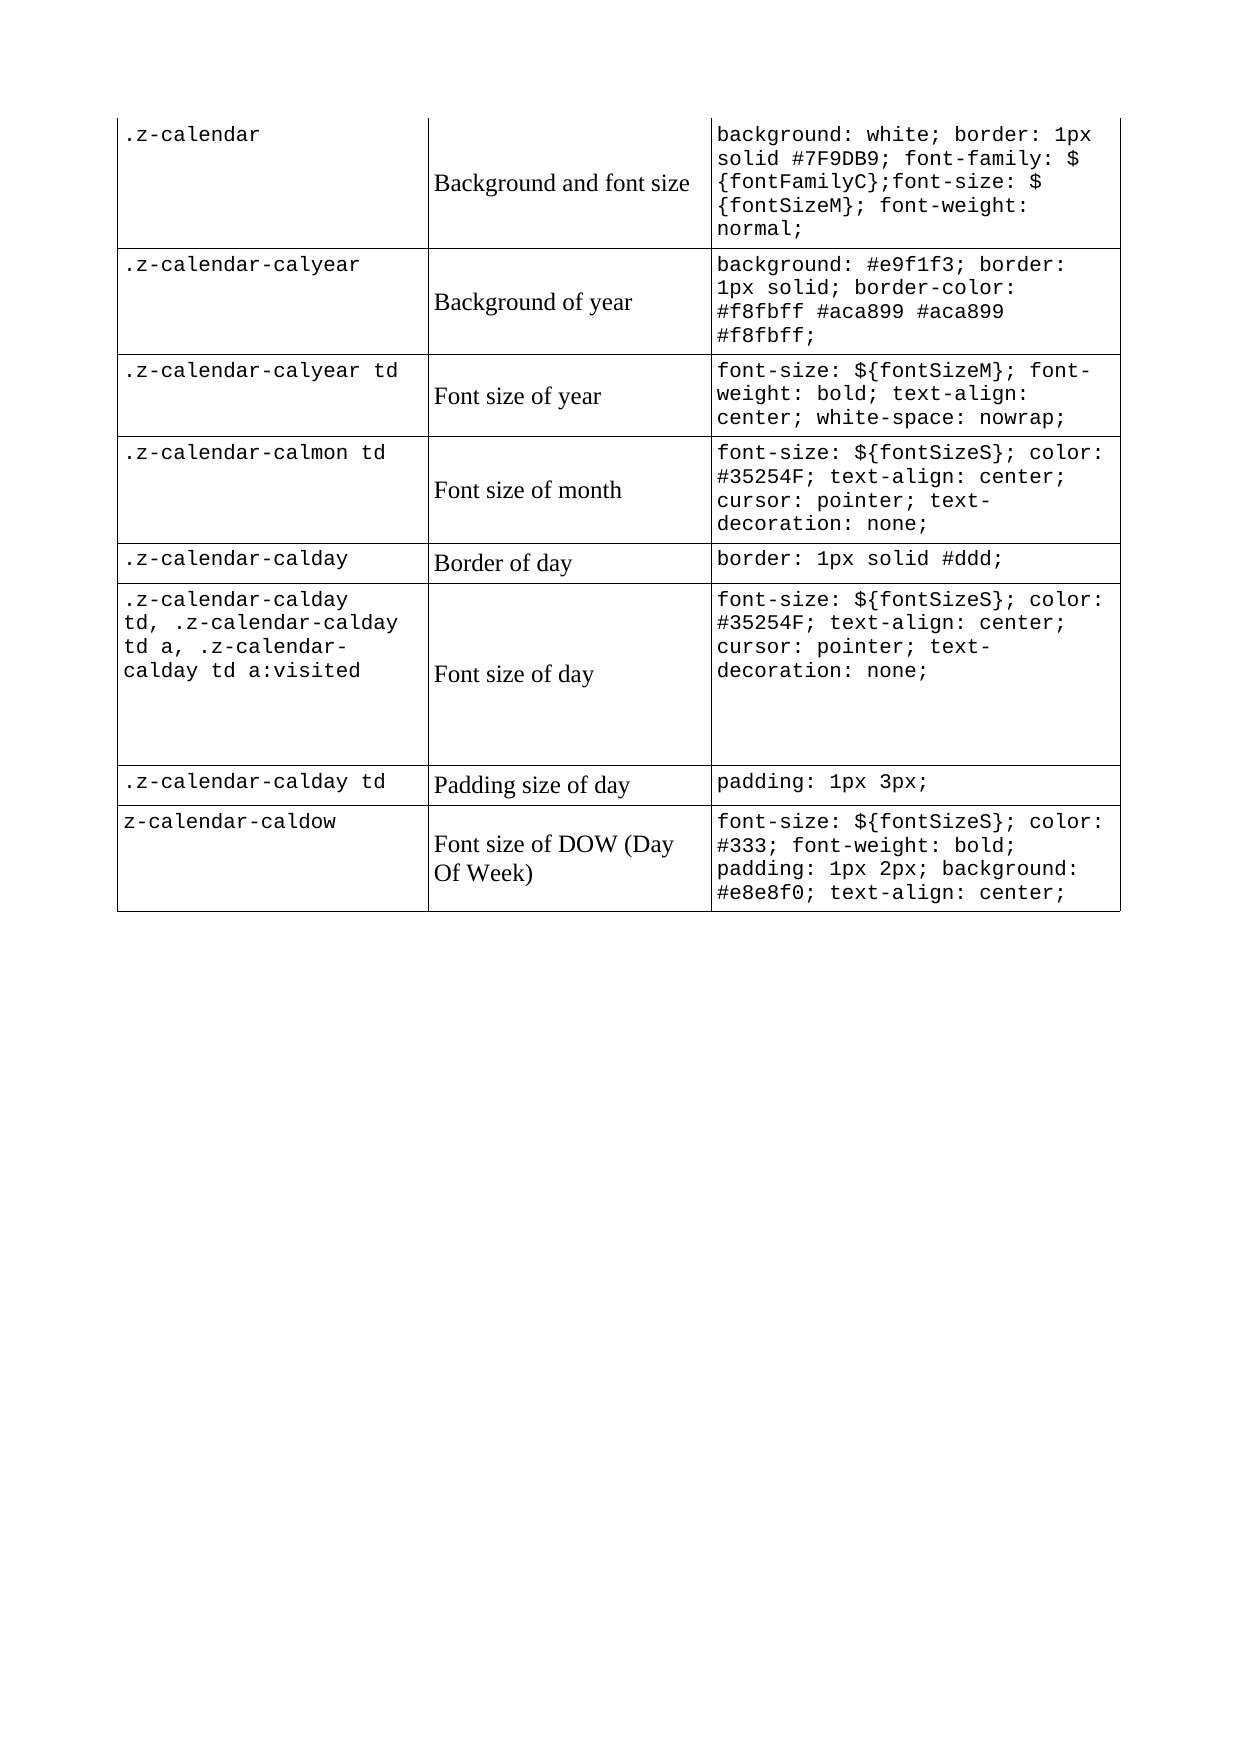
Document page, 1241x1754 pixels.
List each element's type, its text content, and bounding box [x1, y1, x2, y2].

table_cell background: white; border: 1px solid #7F9DB9; font-family: ${fontFamilyC};font-size: ${fontSizeM}; font-weight: normal; [712, 118, 1120, 248]
table_cell border: 1px solid #ddd; [712, 544, 1120, 583]
table_cell .z-calendar-calday [118, 544, 428, 583]
table_cell .z-calendar-calyear td [118, 355, 428, 436]
table_cell font-size: ${fontSizeM}; font-weight: bold; text-align: center; white-space: nowrap; [712, 355, 1120, 436]
table_cell .z-calendar-calday td [118, 766, 428, 805]
table_cell padding: 1px 3px; [712, 766, 1120, 805]
table_cell z-calendar-caldow [118, 806, 428, 911]
table_cell Padding size of day [429, 766, 711, 805]
table_cell Border of day [429, 544, 711, 583]
table_cell Background of year [429, 249, 711, 354]
table_cell .z-calendar [118, 118, 428, 248]
table_cell Font size of month [429, 437, 711, 543]
table_cell .z-calendar-calyear [118, 249, 428, 354]
table_cell font-size: ${fontSizeS}; color: #333; font-weight: bold; padding: 1px 2px; background: #e8e8f0; text-align: center; [712, 806, 1120, 911]
table_cell Font size of DOW (Day Of Week) [429, 806, 711, 911]
table_cell font-size: ${fontSizeS}; color: #35254F; text-align: center; cursor: pointer; text-decoration: none; [712, 437, 1120, 543]
table_cell Background and font size [429, 118, 711, 248]
table_cell Font size of day [429, 584, 711, 765]
table_cell Font size of year [429, 355, 711, 436]
table_cell .z-calendar-calmon td [118, 437, 428, 543]
table_cell font-size: ${fontSizeS}; color: #35254F; text-align: center; cursor: pointer; text-decoration: none; [712, 584, 1120, 765]
table_cell .z-calendar-calday td, .z-calendar-calday td a, .z-calendar-calday td a:visited [118, 584, 428, 765]
table_cell background: #e9f1f3; border: 1px solid; border-color: #f8fbff #aca899 #aca899 #f8fbff; [712, 249, 1120, 354]
